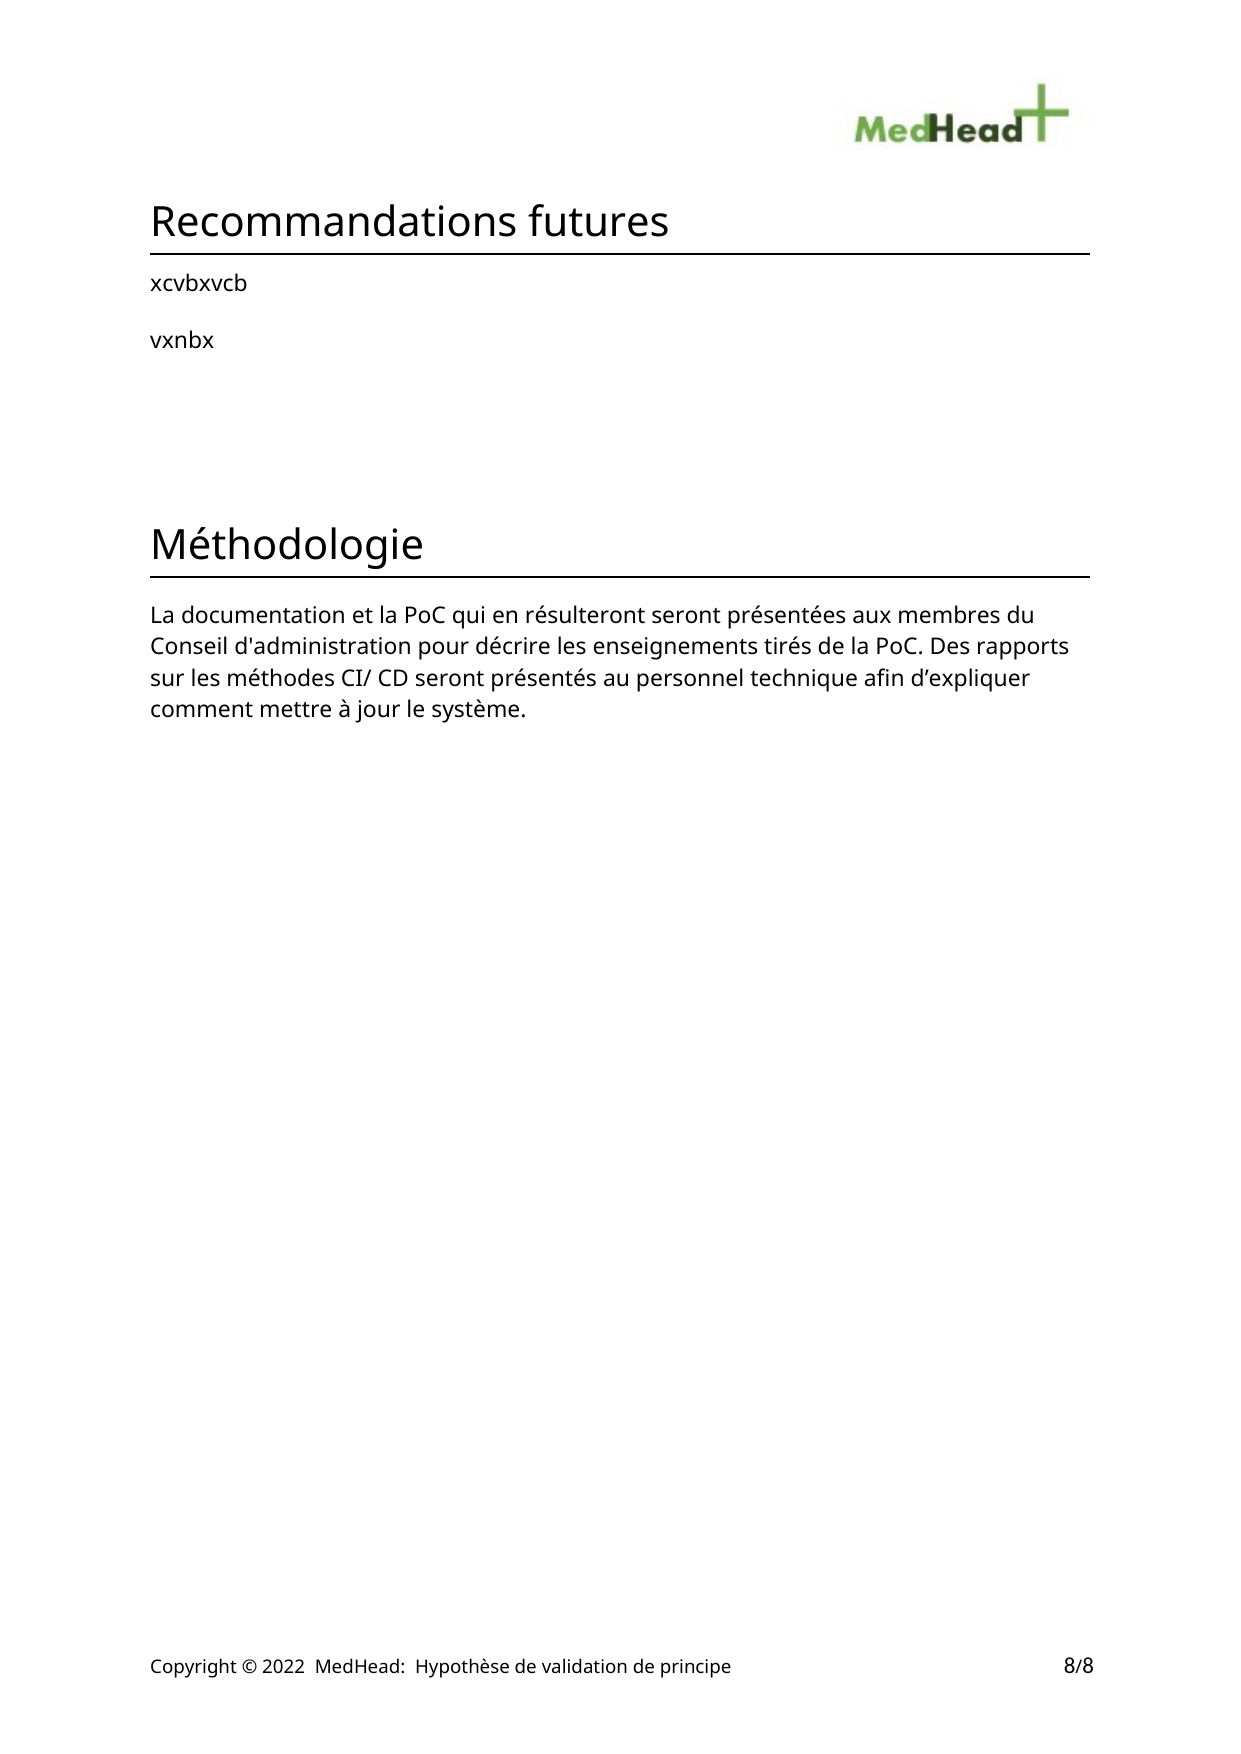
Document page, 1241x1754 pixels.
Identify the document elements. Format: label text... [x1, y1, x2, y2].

subtitle Recommandations futures [150, 192, 1090, 253]
subtitle Méthodologie [150, 515, 1090, 576]
text vxnbx [150, 324, 1090, 355]
text La documentation et la PoC qui en résulteront seront présentées aux membres du Conseil d'administration pour décrire les enseignements tirés de la PoC. Des rapports sur les méthodes CI/ CD seront présentés au personnel technique afin d’expliquer comment mettre à jour le système. [150, 599, 1090, 724]
picture [834, 75, 1091, 150]
text xcvbxvcb [150, 267, 1090, 298]
